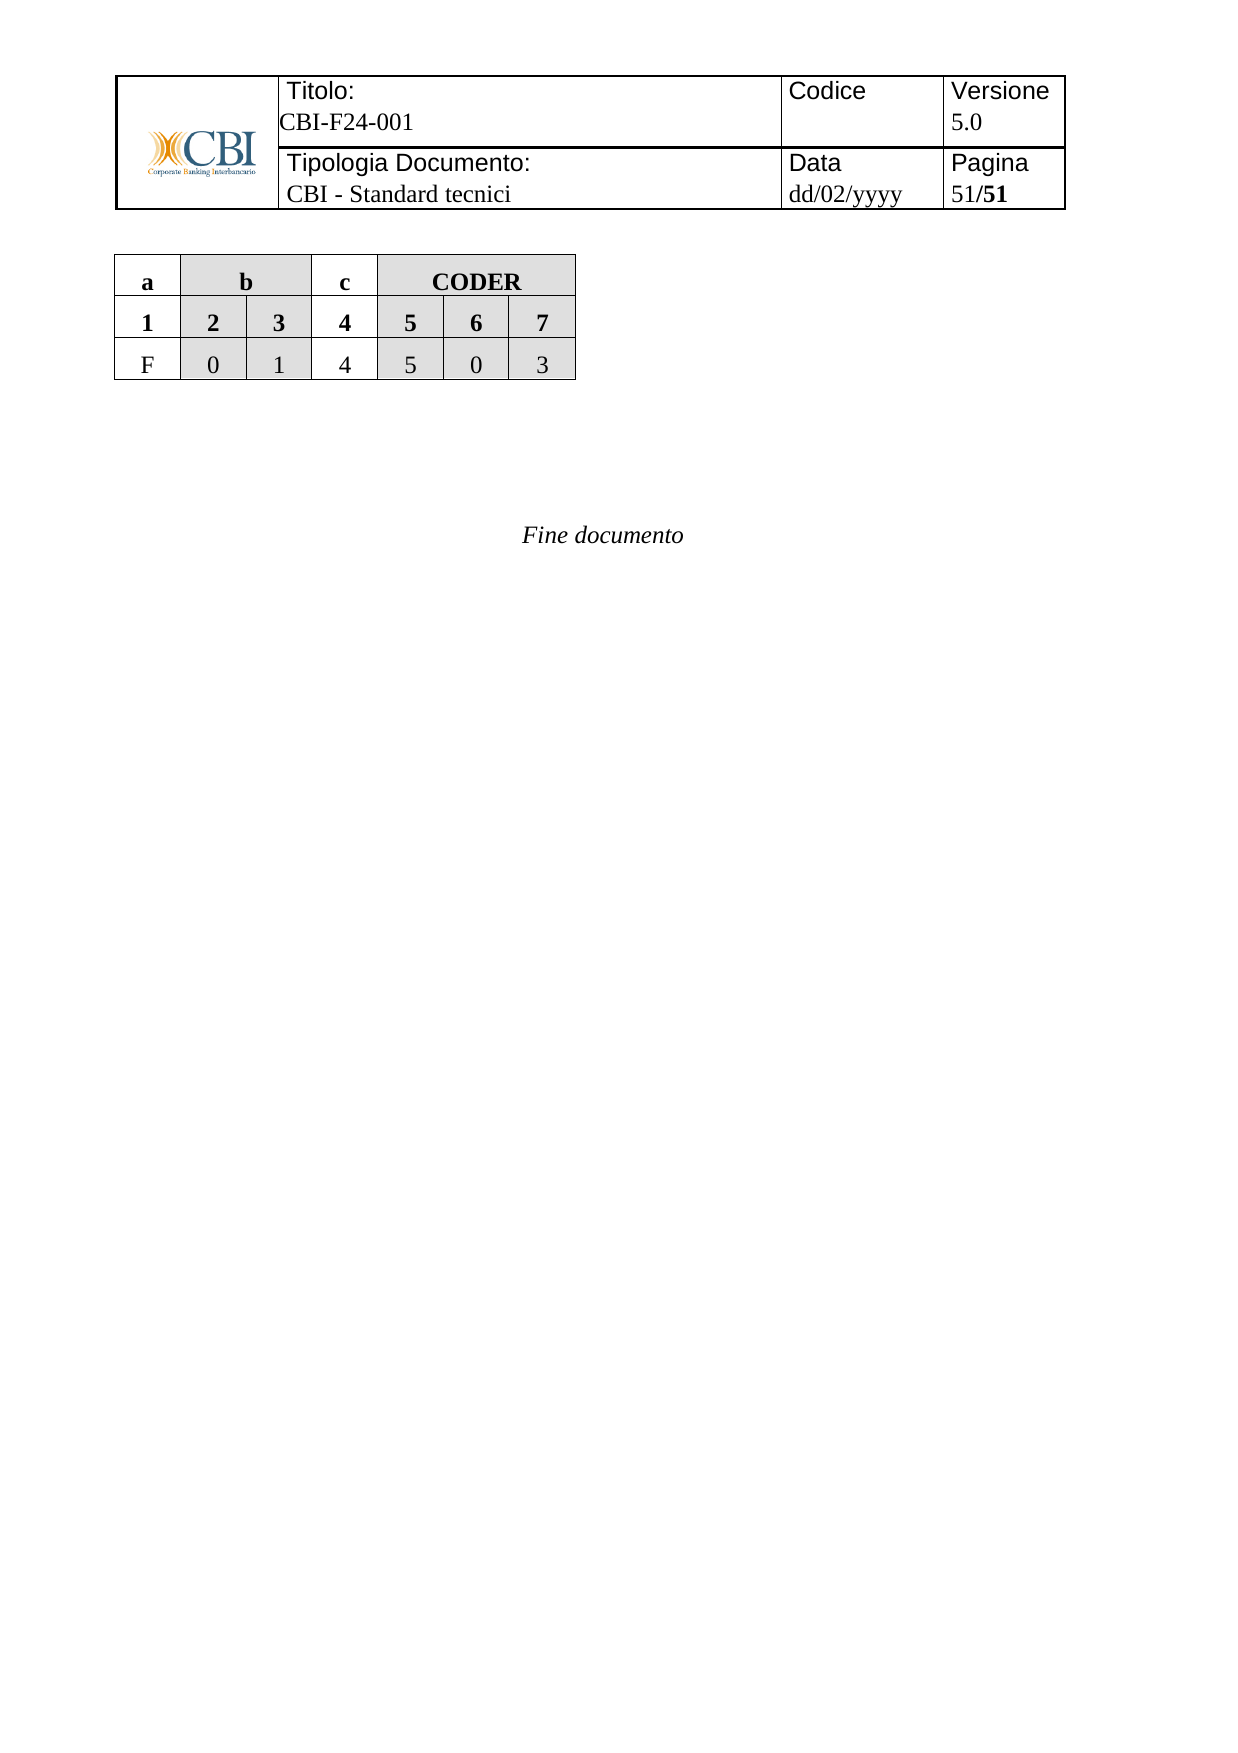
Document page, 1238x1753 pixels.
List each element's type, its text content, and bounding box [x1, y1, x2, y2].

table_header a [115, 255, 180, 295]
table_cell 0 [181, 338, 246, 378]
table_header CODER [378, 255, 575, 295]
table_cell 2 [181, 296, 246, 337]
table_cell 3 [509, 338, 575, 378]
table_cell 5 [378, 296, 443, 337]
table_cell 1 [247, 338, 311, 378]
table_header c [312, 255, 377, 295]
table_cell 4 [312, 338, 377, 378]
table_cell 4 [312, 296, 377, 337]
table_cell F [115, 338, 180, 378]
table_cell 0 [444, 338, 508, 378]
table_cell 1 [115, 296, 180, 337]
text Fine documento [118, 511, 1090, 549]
table_cell 3 [247, 296, 311, 337]
table_cell 7 [509, 296, 575, 337]
table_cell 5 [378, 338, 443, 378]
table_cell 6 [444, 296, 508, 337]
table_header b [181, 255, 311, 295]
